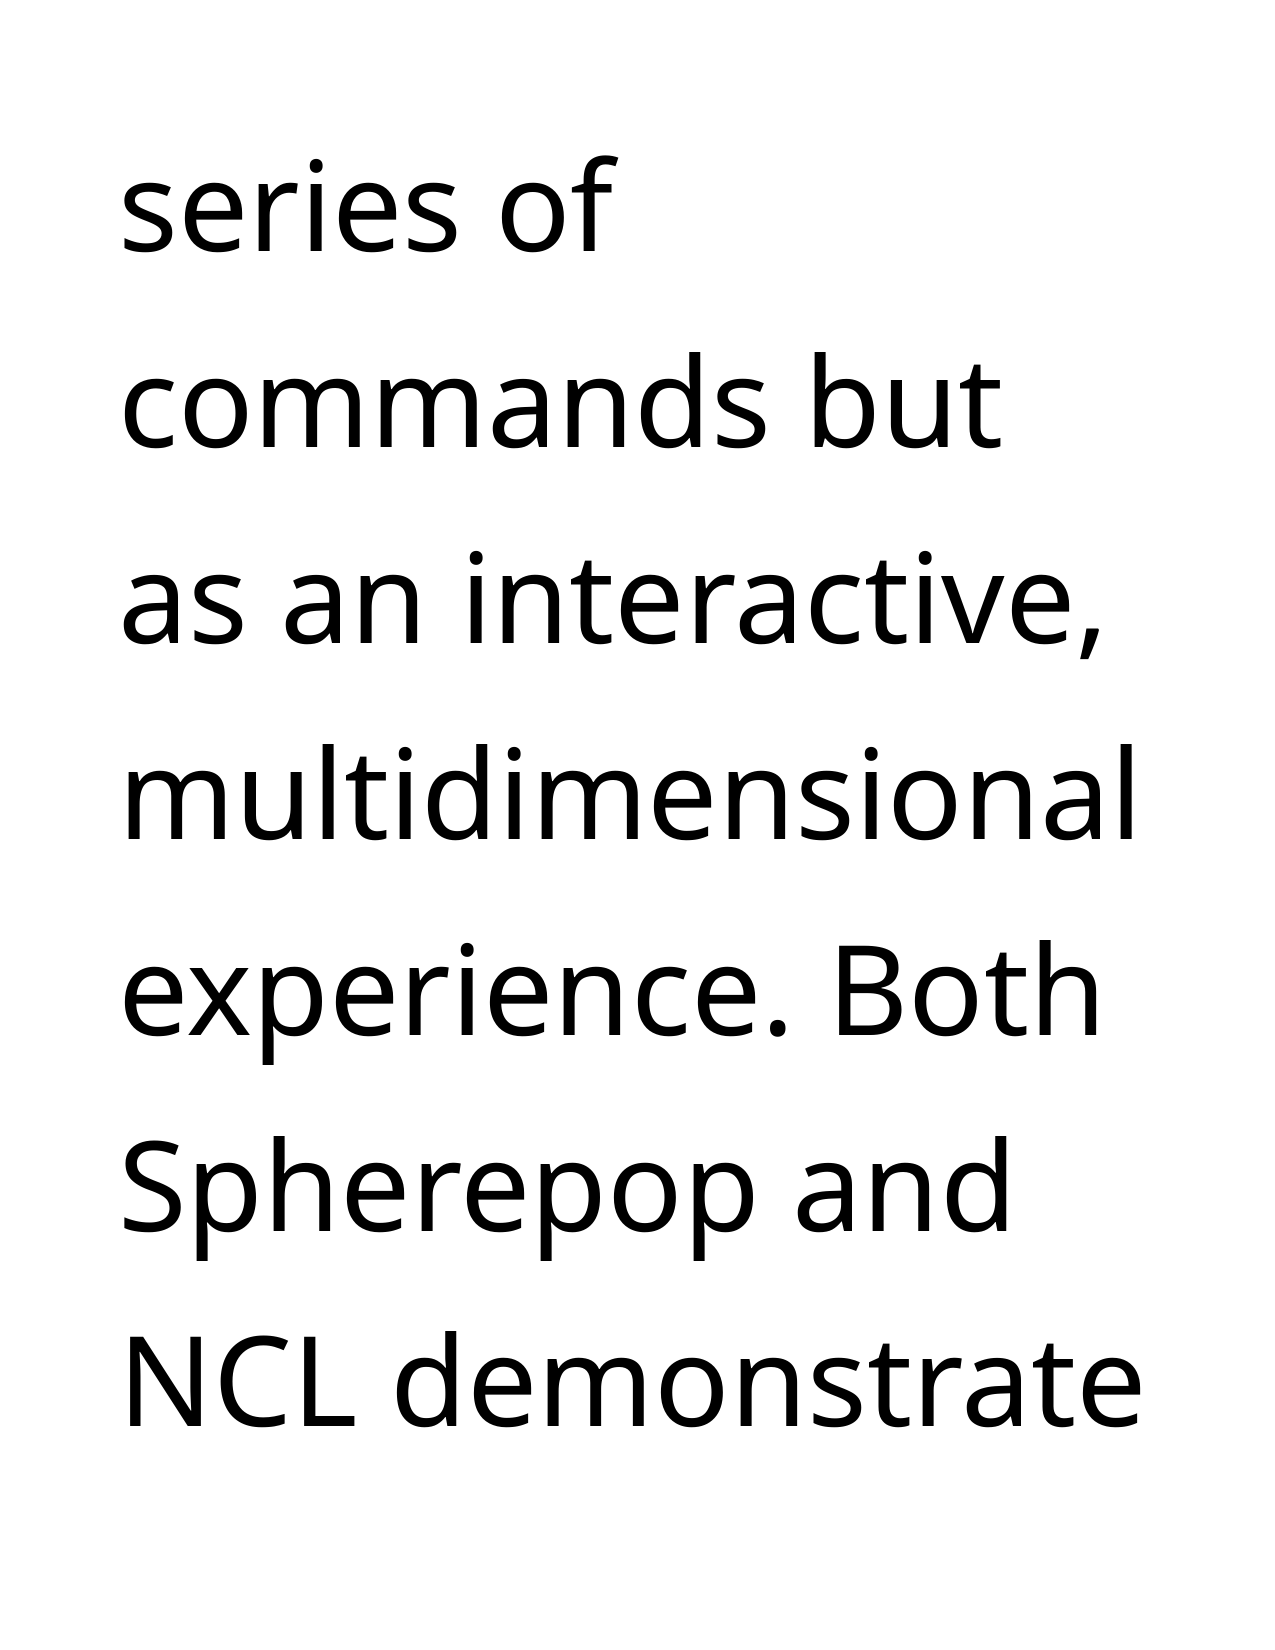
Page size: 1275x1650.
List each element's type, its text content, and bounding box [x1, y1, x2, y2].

text series of commands but as an interactive, multidimensional experience. Both Spherepop and NCL demonstrate [118, 118, 1157, 1463]
